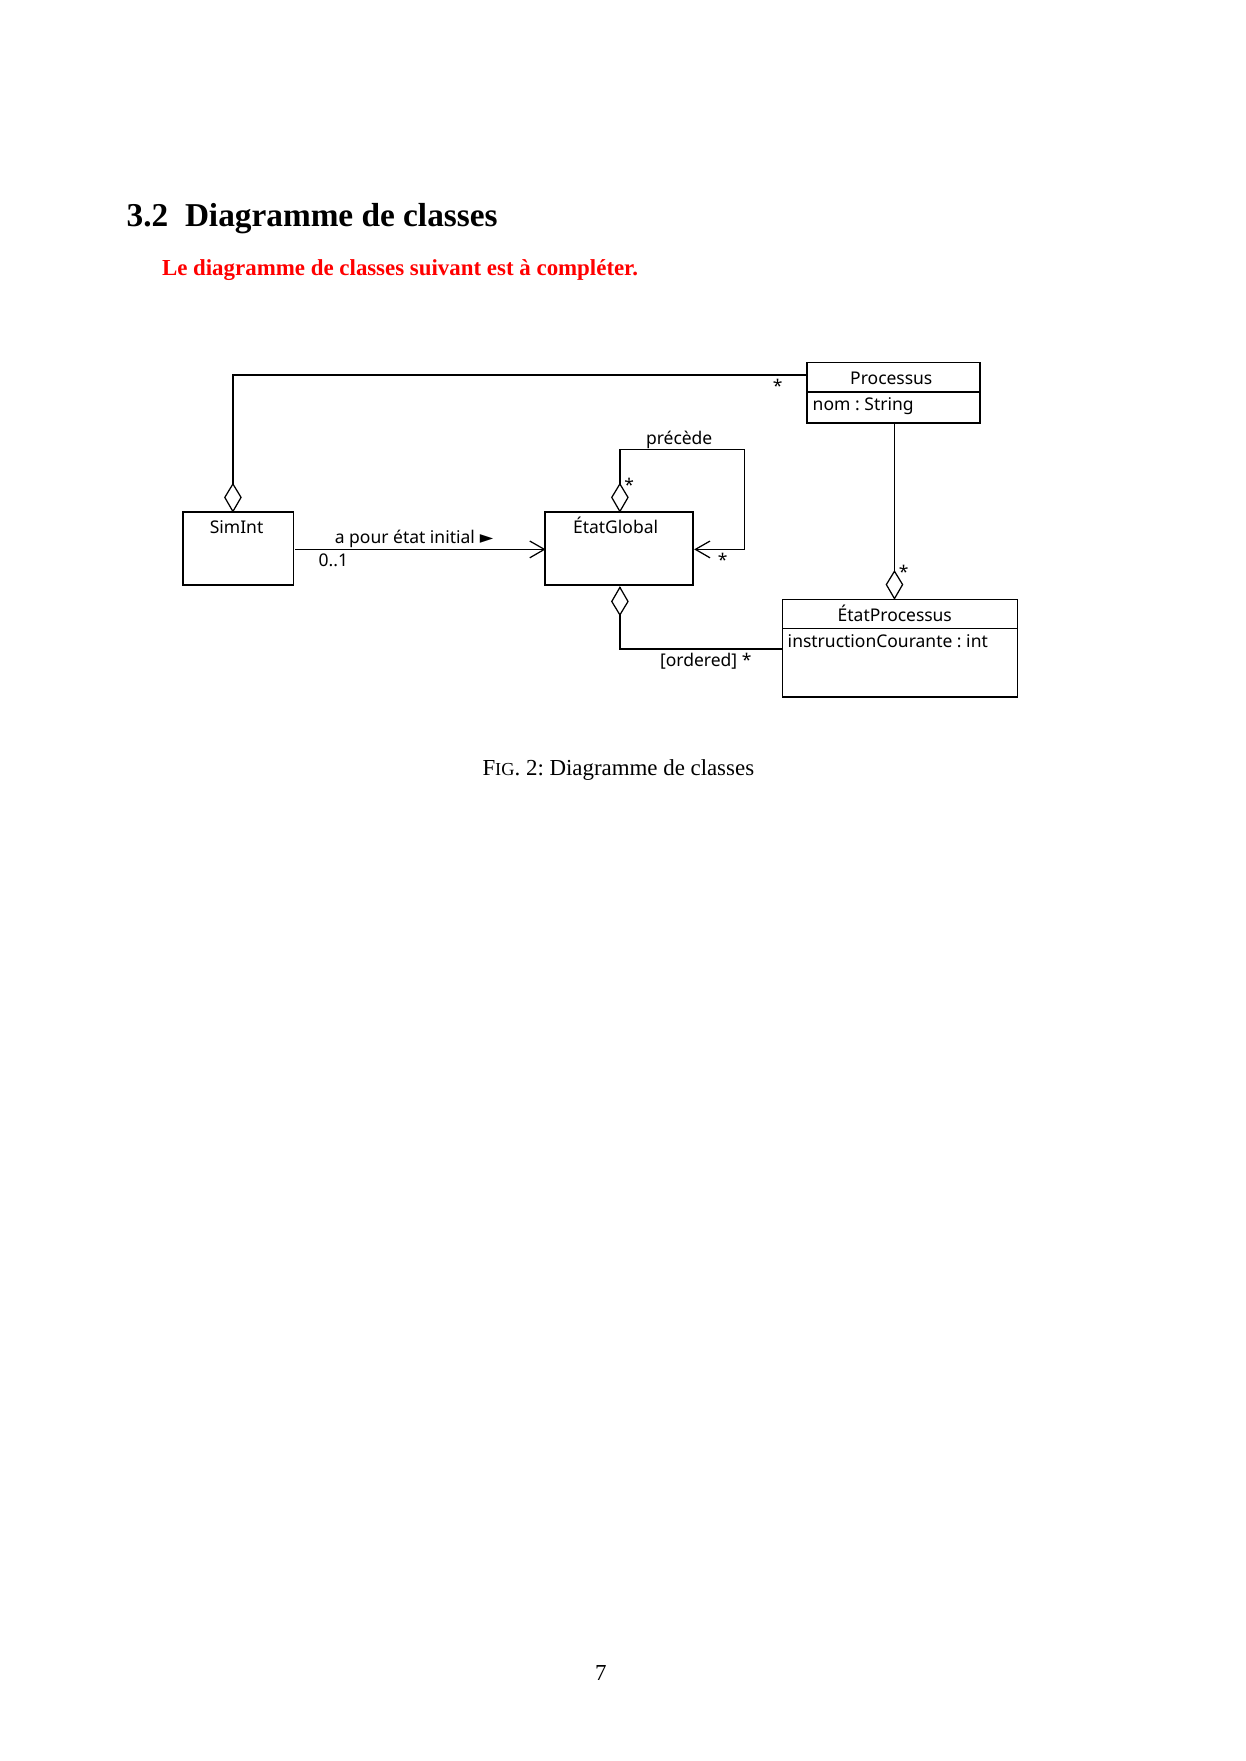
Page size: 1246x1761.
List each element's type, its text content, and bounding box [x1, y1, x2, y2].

text Fig. 2: Diagramme de classes [126, 754, 1075, 780]
subtitle 3.2 Diagramme de classes [126, 195, 1075, 234]
text Le diagramme de classes suivant est à compléter. [126, 254, 1075, 281]
